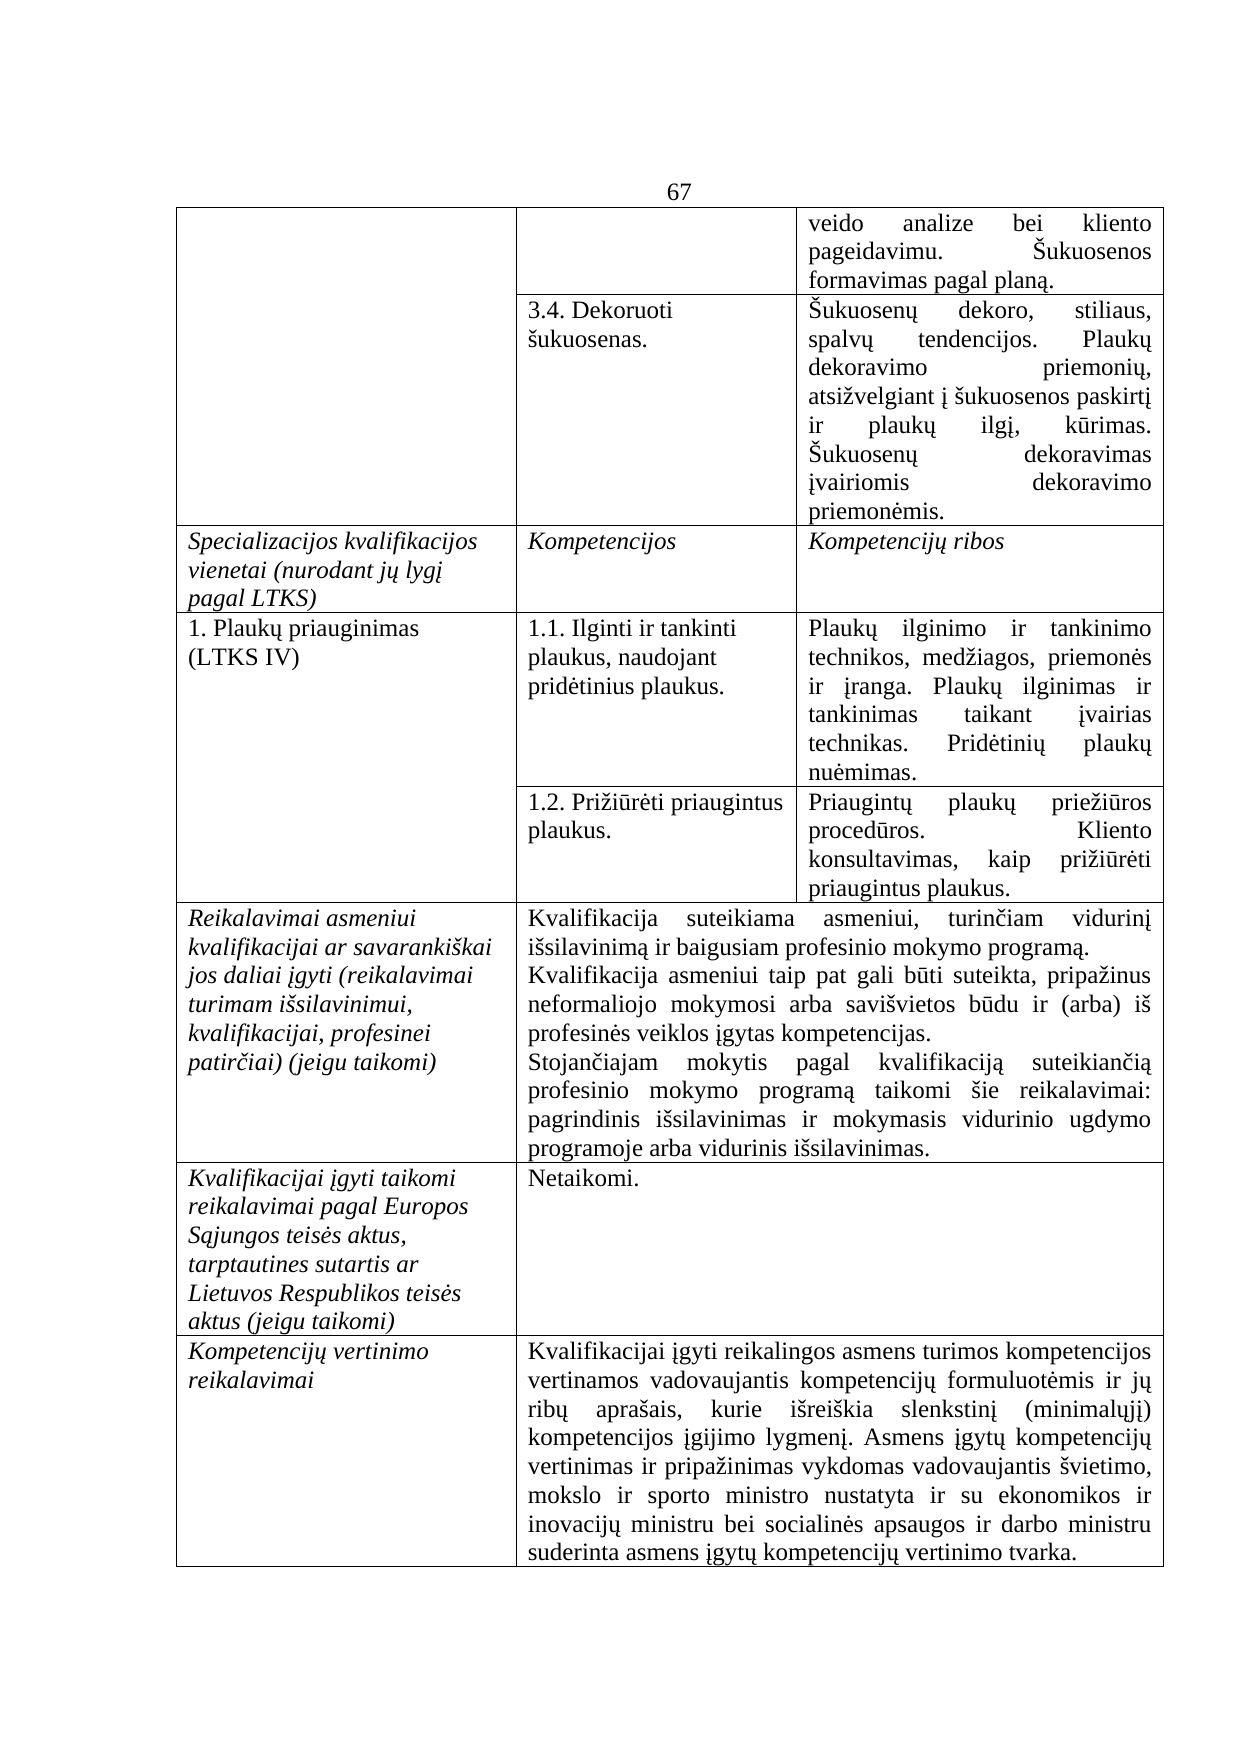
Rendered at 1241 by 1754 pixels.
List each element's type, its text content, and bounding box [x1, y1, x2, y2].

table_cell Kvalifikacija suteikiama asmeniui, turinčiam vidurinį išsilavinimą ir baigusiam profesinio mokymo programą. Kvalifikacija asmeniui taip pat gali būti suteikta, pripažinus neformaliojo mokymosi arba savišvietos būdu ir (arba) iš profesinės veiklos įgytas kompetencijas. Stojančiajam mokytis pagal kvalifikaciją suteikiančią profesinio mokymo programą taikomi šie reikalavimai: pagrindinis išsilavinimas ir mokymasis vidurinio ugdymo programoje arba vidurinis išsilavinimas. [517, 903, 1163, 1162]
table_cell Kompetencijų ribos [797, 526, 1163, 612]
table_cell 1. Plaukų priauginimas (LTKS IV) [177, 613, 516, 902]
table_cell Kompetencijų vertinimo reikalavimai [177, 1336, 516, 1566]
table_cell Kompetencijos [517, 526, 796, 612]
table_cell Reikalavimai asmeniui kvalifikacijai ar savarankiškai jos daliai įgyti (reikalavimai turimam išsilavinimui, kvalifikacijai, profesinei patirčiai) (jeigu taikomi) [177, 903, 516, 1162]
table_cell 1.1. Ilginti ir tankinti plaukus, naudojant pridėtinius plaukus. [517, 613, 796, 786]
table_cell Priaugintų plaukų priežiūros procedūros. Kliento konsultavimas, kaip prižiūrėti priaugintus plaukus. [797, 787, 1163, 902]
table_cell [177, 208, 516, 525]
table_cell veido analize bei kliento pageidavimu. Šukuosenos formavimas pagal planą. [797, 208, 1163, 294]
table_cell 3.4. Dekoruoti šukuosenas. [517, 295, 796, 525]
table_cell Plaukų ilginimo ir tankinimo technikos, medžiagos, priemonės ir įranga. Plaukų ilginimas ir tankinimas taikant įvairias technikas. Pridėtinių plaukų nuėmimas. [797, 613, 1163, 786]
table_cell Šukuosenų dekoro, stiliaus, spalvų tendencijos. Plaukų dekoravimo priemonių, atsižvelgiant į šukuosenos paskirtį ir plaukų ilgį, kūrimas. Šukuosenų dekoravimas įvairiomis dekoravimo priemonėmis. [797, 295, 1163, 525]
table_cell Kvalifikacijai įgyti reikalingos asmens turimos kompetencijos vertinamos vadovaujantis kompetencijų formuluotėmis ir jų ribų aprašais, kurie išreiškia slenkstinį (minimalųjį) kompetencijos įgijimo lygmenį. Asmens įgytų kompetencijų vertinimas ir pripažinimas vykdomas vadovaujantis švietimo, mokslo ir sporto ministro nustatyta ir su ekonomikos ir inovacijų ministru bei socialinės apsaugos ir darbo ministru suderinta asmens įgytų kompetencijų vertinimo tvarka. [517, 1336, 1163, 1566]
table_cell [517, 208, 796, 294]
table_cell 1.2. Prižiūrėti priaugintus plaukus. [517, 787, 796, 902]
table_cell Netaikomi. [517, 1163, 1163, 1335]
table_cell Kvalifikacijai įgyti taikomi reikalavimai pagal Europos Sąjungos teisės aktus, tarptautines sutartis ar Lietuvos Respublikos teisės aktus (jeigu taikomi) [177, 1163, 516, 1335]
table_cell Specializacijos kvalifikacijos vienetai (nurodant jų lygį pagal LTKS) [177, 526, 516, 612]
